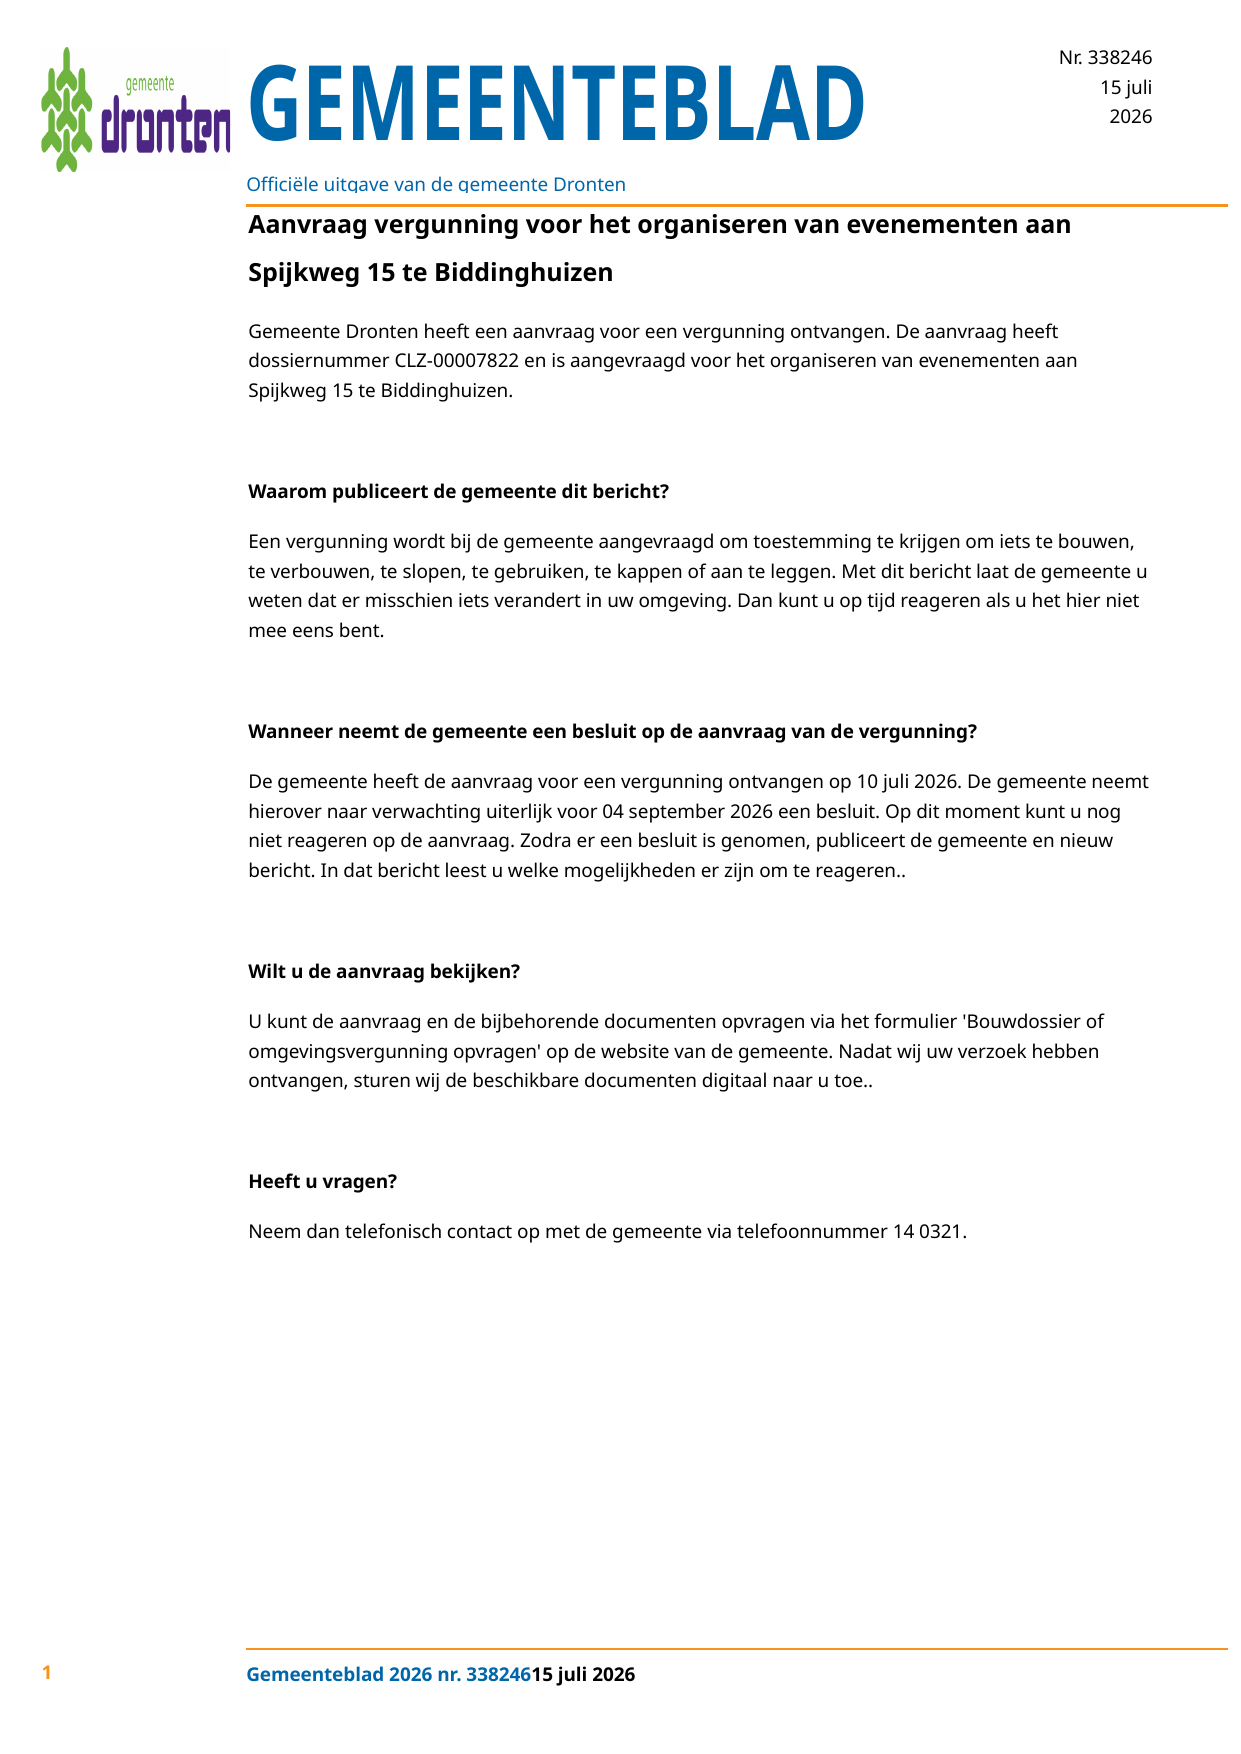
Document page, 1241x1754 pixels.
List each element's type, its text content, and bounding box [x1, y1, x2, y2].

text Wilt u de aanvraag bekijken? [248, 958, 1152, 984]
text De gemeente heeft de aanvraag voor een vergunning ontvangen op 10 juli 2026. De gemeente neemt hierover naar verwachting uiterlijk voor 04 september 2026 een besluit. Op dit moment kunt u nog niet reageren op de aanvraag. Zodra er een besluit is genomen, publiceert de gemeente en nieuw bericht. In dat bericht leest u welke mogelijkheden er zijn om te reageren.. [248, 768, 1152, 883]
text Gemeente Dronten heeft een aanvraag voor een vergunning ontvangen. De aanvraag heeft dossiernummer CLZ-00007822 en is aangevraagd voor het organiseren van evenementen aan Spijkweg 15 te Biddinghuizen. [248, 318, 1152, 403]
text U kunt de aanvraag en de bijbehorende documenten opvragen via het formulier 'Bouwdossier of omgevingsvergunning opvragen' op de website van de gemeente. Nadat wij uw verzoek hebben ontvangen, sturen wij de beschikbare documenten digitaal naar u toe.. [248, 1008, 1152, 1093]
text Aanvraag vergunning voor het organiseren van evenementen aan Spijkweg 15 te Biddinghuizen [248, 207, 1152, 288]
text Waarom publiceert de gemeente dit bericht? [248, 478, 1152, 504]
text Een vergunning wordt bij de gemeente aangevraagd om toestemming te krijgen om iets te bouwen, te verbouwen, te slopen, te gebruiken, te kappen of aan te leggen. Met dit bericht laat de gemeente u weten dat er misschien iets verandert in uw omgeving. Dan kunt u op tijd reageren als u het hier niet mee eens bent. [248, 528, 1152, 643]
text Neem dan telefonisch contact op met de gemeente via telefoonnummer 14 0321. [248, 1219, 1152, 1244]
text Wanneer neemt de gemeente een besluit op de aanvraag van de vergunning? [248, 718, 1152, 744]
picture [41, 47, 231, 172]
text Heeft u vragen? [248, 1168, 1152, 1194]
